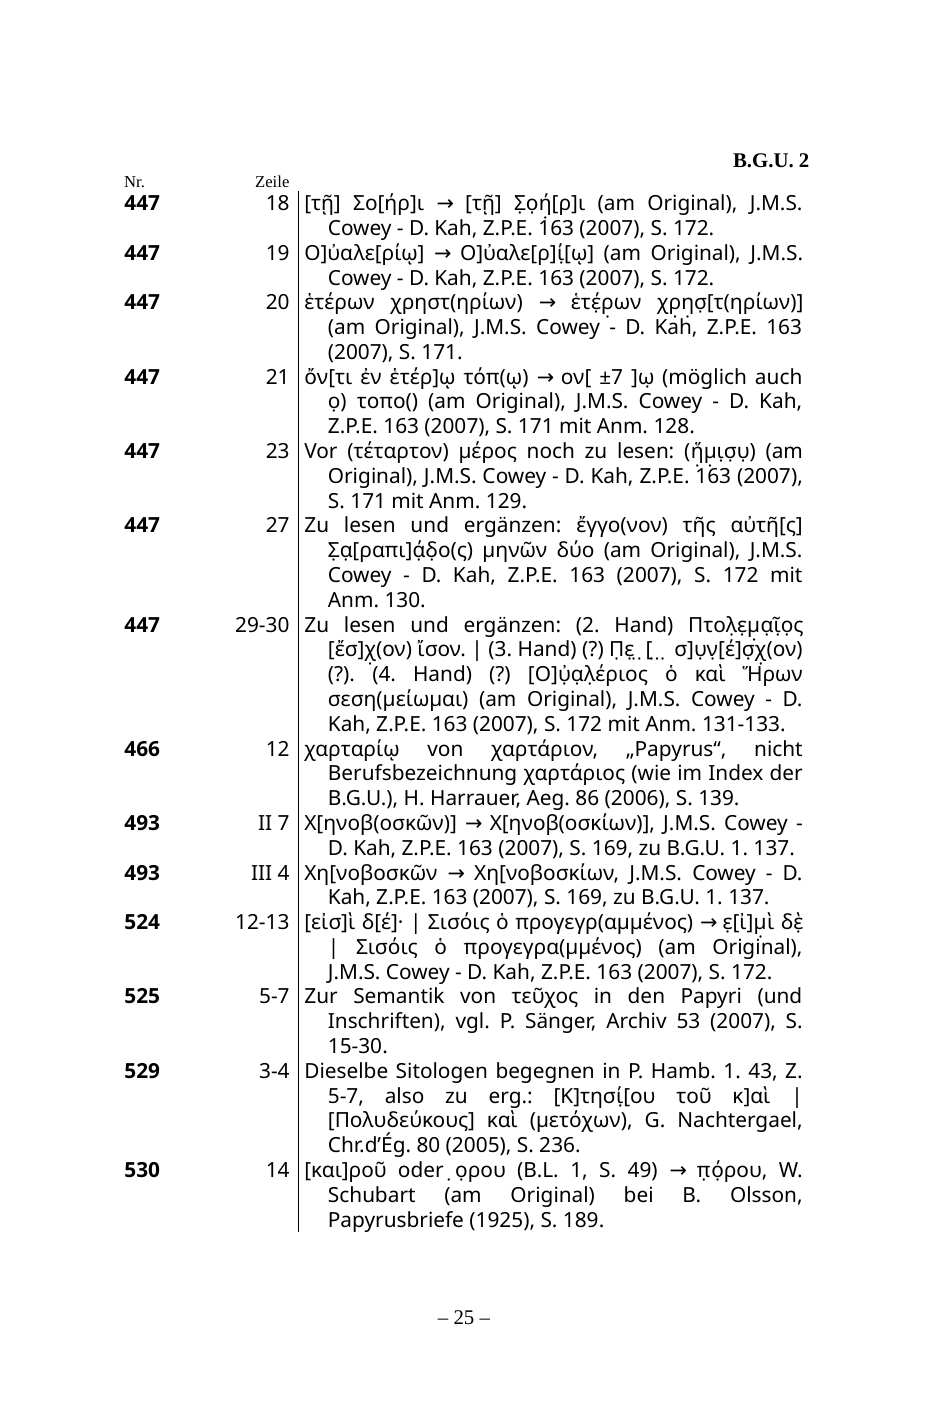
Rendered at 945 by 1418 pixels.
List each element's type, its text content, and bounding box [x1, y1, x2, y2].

table_cell 5-7 [207, 984, 298, 1058]
table_cell 524 [118, 910, 207, 984]
table_cell ἑτέρων χρηστ(ηρίων) → ἑτέ̣ρ̣ων χρ̣η̣σ̣[τ(ηρίων)] (am Original), J.M.S. Cowey - D. Kah, Z.P.E. 163 (2007), S. 171. [299, 290, 809, 364]
table_cell χαρταρίῳ von χαρτάριον, „Papyrus“, nicht Berufsbezeichnung χαρτάριος (wie im Index der B.G.U.), H. Harrauer, Aeg. 86 (2006), S. 139. [299, 736, 809, 811]
table_cell Χ[ηνοβ(οσκῶν)] → Χ[ηνοβ(οσκίων)], J.M.S. Cowey - D. Kah, Z.P.E. 163 (2007), S. 169, zu B.G.U. 1. 137. [299, 811, 809, 860]
table_cell 21 [207, 364, 298, 439]
table_cell 493 [118, 860, 207, 910]
table_cell Vor (τέταρτον) μέρος noch zu lesen: (ἥ̣μ̣ι̣σ̣υ̣) (am Original), J.M.S. Cowey - D. Kah, Z.P.E. 163 (2007), S. 171 mit Anm. 129. [299, 439, 809, 513]
table_cell 23 [207, 439, 298, 513]
table_cell [εἰσ]ὶ δ[έ]· | Σισόις ὁ προγεγρ(αμμένος) → ε̣[ἰ]μ̣ὶ δὲ̣ | Σισόις ὁ προγεγρα(μμένος) (am Original), J.M.S. Cowey - D. Kah, Z.P.E. 163 (2007), S. 172. [299, 910, 809, 984]
table_cell 27 [207, 513, 298, 612]
table_cell II 7 [207, 811, 298, 860]
table_cell 447 [118, 290, 207, 364]
table_cell Zu lesen und ergänzen: (2. Hand) Πτολ̣ε̣μ̣α̣ῖ̣ο̣ς [ἔσ]χ̣(ον) ἴσον. | (3. Hand) (?) Π̣ε̣ ̣ ̣[ ̣ ̣ ̣ σ]υ̣ν̣[έ]σ̣χ̣(ον)(?). (4. Hand) (?) [Ο]ὐ̣α̣λ̣έριος ὁ καὶ Ἥρων σεση(μείωμαι) (am Original), J.M.S. Cowey - D. Kah, Z.P.E. 163 (2007), S. 172 mit Anm. 131-133. [299, 612, 809, 736]
table_cell 447 [118, 191, 207, 240]
table_cell [τῇ] Σο[ήρ]ι → [τῇ] Σ̣ο̣ή̣[ρ]ι (am Original), J.M.S. Cowey - D. Kah, Z.P.E. 163 (2007), S. 172. [299, 191, 809, 240]
table_cell Dieselbe Sitologen begegnen in P. Hamb. 1. 43, Z. 5-7, also zu erg.: [Κ]τησί̣[ου τοῦ κ]αὶ | [Πολυδεύκους] καὶ (μετόχων), G. Nachtergael, Chr.d’Ég. 80 (2005), S. 236. [299, 1059, 809, 1158]
table_cell 530 [118, 1158, 207, 1232]
table_cell 18 [207, 191, 298, 240]
table_cell 447 [118, 240, 207, 290]
table_cell 29-30 [207, 612, 298, 736]
table_cell 529 [118, 1059, 207, 1158]
table_cell Χη[νοβοσκῶν → Χη[νοβοσκίων, J.M.S. Cowey - D. Kah, Z.P.E. 163 (2007), S. 169, zu B.G.U. 1. 137. [299, 860, 809, 910]
table_cell 3-4 [207, 1059, 298, 1158]
table_cell 12-13 [207, 910, 298, 984]
table_cell 447 [118, 364, 207, 439]
table_cell 12 [207, 736, 298, 811]
table_cell 466 [118, 736, 207, 811]
table_cell 525 [118, 984, 207, 1058]
table_cell III 4 [207, 860, 298, 910]
table_cell Ο]ὐαλε[ρίῳ] → Ο]ὐαλε[ρ]ί̣[ῳ] (am Original), J.M.S. Cowey - D. Kah, Z.P.E. 163 (2007), S. 172. [299, 240, 809, 290]
table_cell 493 [118, 811, 207, 860]
table_cell 447 [118, 439, 207, 513]
table_cell 19 [207, 240, 298, 290]
table_cell Zur Semantik von τεῦχος in den Papyri (und Inschriften), vgl. P. Sänger, Archiv 53 (2007), S. 15-30. [299, 984, 809, 1058]
table_cell 447 [118, 612, 207, 736]
table_cell [και]ροῦ oder ̣ο̣ρου (B.L. 1, S. 49) → π̣ό̣ρου, W. Schubart (am Original) bei B. Olsson, Papyrusbriefe (1925), S. 189. [299, 1158, 809, 1232]
table_cell 447 [118, 513, 207, 612]
table_cell Zu lesen und ergänzen: ἔγγο(νον) τῆς αὐτῆ[ς] Σ̣α̣[ραπι]ά̣δ̣ο(ς) μηνῶν δύο (am Original), J.M.S. Cowey - D. Kah, Z.P.E. 163 (2007), S. 172 mit Anm. 130. [299, 513, 809, 612]
table_cell ὄν[τι ἐν ἑτέρ]ῳ τόπ(ῳ) → ον[ ±7 ]ω̣ (möglich auch ο̣) τοπο() (am Original), J.M.S. Cowey - D. Kah, Z.P.E. 163 (2007), S. 171 mit Anm. 128. [299, 364, 809, 439]
table_cell 20 [207, 290, 298, 364]
table_cell 14 [207, 1158, 298, 1232]
